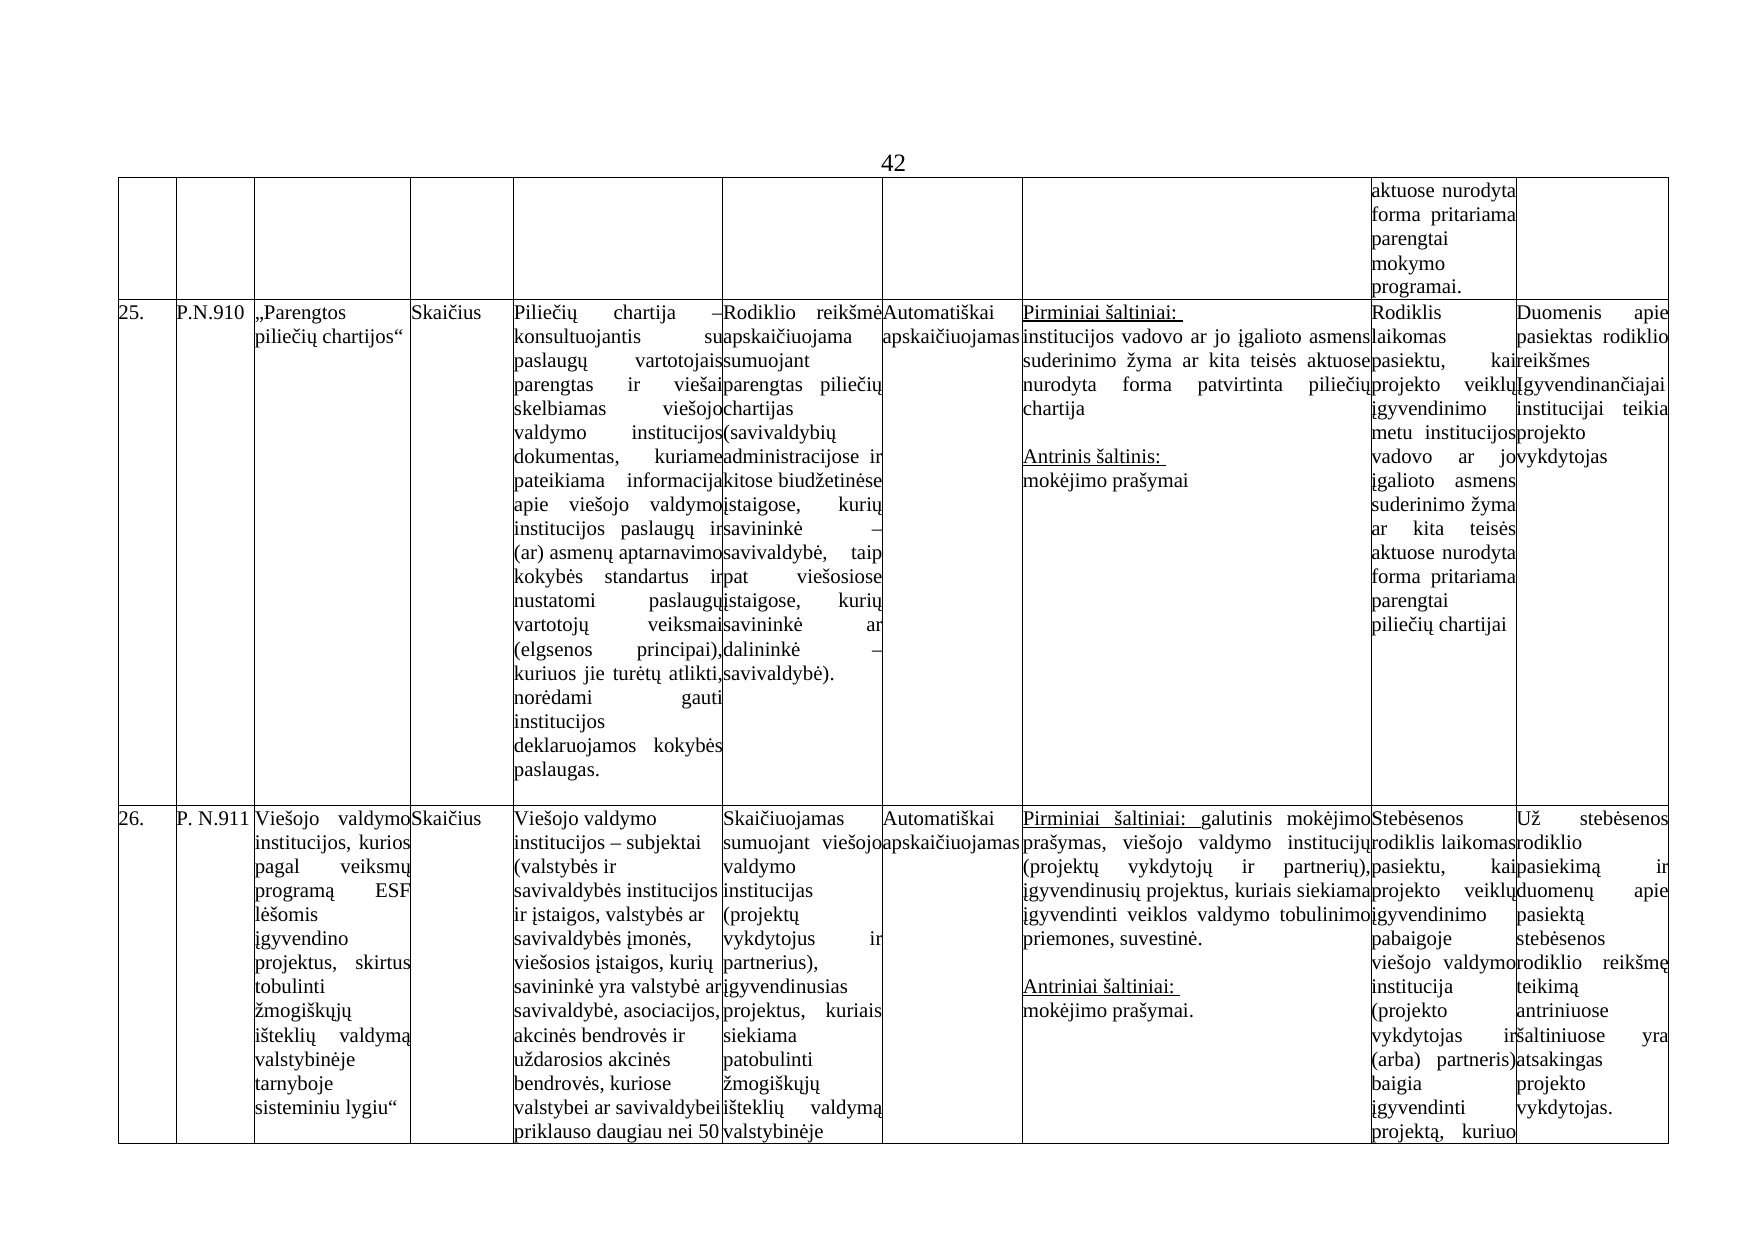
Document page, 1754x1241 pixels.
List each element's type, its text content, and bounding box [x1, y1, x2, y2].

table_cell Rodiklis laikomas pasiektu, kai projekto veiklų įgyvendinimo metu institucijos vadovo ar jo įgalioto asmens suderinimo žyma ar kita teisės aktuose nurodyta forma pritariama parengtai piliečių chartijai [1372, 300, 1516, 805]
table_cell [723, 178, 882, 298]
table_cell [883, 178, 1022, 298]
table_cell 26. [119, 806, 176, 1143]
table_cell Už stebėsenos rodiklio pasiekimą ir duomenų apie pasiektą stebėsenos rodiklio reikšmę teikimą antriniuose šaltiniuose yra atsakingas projekto vykdytojas. [1517, 806, 1668, 1143]
table_cell Viešojo valdymo institucijos – subjektai (valstybės ir savivaldybės institucijos ir įstaigos, valstybės ar savivaldybės įmonės, viešosios įstaigos, kurių savininkė yra valstybė ar savivaldybė, asociacijos, akcinės bendrovės ir uždarosios akcinės bendrovės, kuriose valstybei ar savivaldybei priklauso daugiau nei 50 [514, 806, 722, 1143]
table_cell Automatiškai apskaičiuojamas [883, 300, 1022, 805]
table_cell [255, 178, 410, 298]
table_cell „Parengtos piliečių chartijos“ [255, 300, 410, 805]
table_cell [119, 178, 176, 298]
table_cell Duomenis apie pasiektas rodiklio reikšmes Įgyvendinančiajai institucijai teikia projekto vykdytojas [1517, 300, 1668, 805]
table_cell aktuose nurodyta forma pritariama parengtai mokymo programai. [1372, 178, 1516, 298]
table_cell Pirminiai šaltiniai: galutinis mokėjimo prašymas, viešojo valdymo institucijų (projektų vykdytojų ir partnerių), įgyvendinusių projektus, kuriais siekiama įgyvendinti veiklos valdymo tobulinimo priemones, suvestinė. Antriniai šaltiniai: mokėjimo prašymai. [1023, 806, 1371, 1143]
table_cell Skaičius [411, 806, 513, 1143]
table_cell Rodiklio reikšmė apskaičiuojama sumuojant parengtas piliečių chartijas (savivaldybių administracijose ir kitose biudžetinėse įstaigose, kurių savininkė – savivaldybė, taip pat viešosiose įstaigose, kurių savininkė ar dalininkė – savivaldybė). [723, 300, 882, 805]
table_cell P. N.911 [177, 806, 254, 1143]
table_cell Automatiškai apskaičiuojamas [883, 806, 1022, 1143]
table_cell [177, 178, 254, 298]
table_cell P.N.910 [177, 300, 254, 805]
table_cell Skaičiuojamas sumuojant viešojo valdymo institucijas (projektų vykdytojus ir partnerius), įgyvendinusias projektus, kuriais siekiama patobulinti žmogiškųjų išteklių valdymą valstybinėje [723, 806, 882, 1143]
table_cell 25. [119, 300, 176, 805]
table_cell Stebėsenos rodiklis laikomas pasiektu, kai projekto veiklų įgyvendinimo pabaigoje viešojo valdymo institucija (projekto vykdytojas ir (arba) partneris) baigia įgyvendinti projektą, kuriuo [1372, 806, 1516, 1143]
table_cell Pirminiai šaltiniai: institucijos vadovo ar jo įgalioto asmens suderinimo žyma ar kita teisės aktuose nurodyta forma patvirtinta piliečių chartija Antrinis šaltinis: mokėjimo prašymai [1023, 300, 1371, 805]
table_cell Viešojo valdymo institucijos, kurios pagal veiksmų programą ESF lėšomis įgyvendino projektus, skirtus tobulinti žmogiškųjų išteklių valdymą valstybinėje tarnyboje sisteminiu lygiu“ [255, 806, 410, 1143]
table_cell Skaičius [411, 300, 513, 805]
table_cell [411, 178, 513, 298]
table_cell [1023, 178, 1371, 298]
table_cell [1517, 178, 1668, 298]
table_cell Piliečių chartija – konsultuojantis su paslaugų vartotojais parengtas ir viešai skelbiamas viešojo valdymo institucijos dokumentas, kuriame pateikiama informacija apie viešojo valdymo institucijos paslaugų ir (ar) asmenų aptarnavimo kokybės standartus ir nustatomi paslaugų vartotojų veiksmai (elgsenos principai), kuriuos jie turėtų atlikti, norėdami gauti institucijos deklaruojamos kokybės paslaugas. [514, 300, 722, 805]
